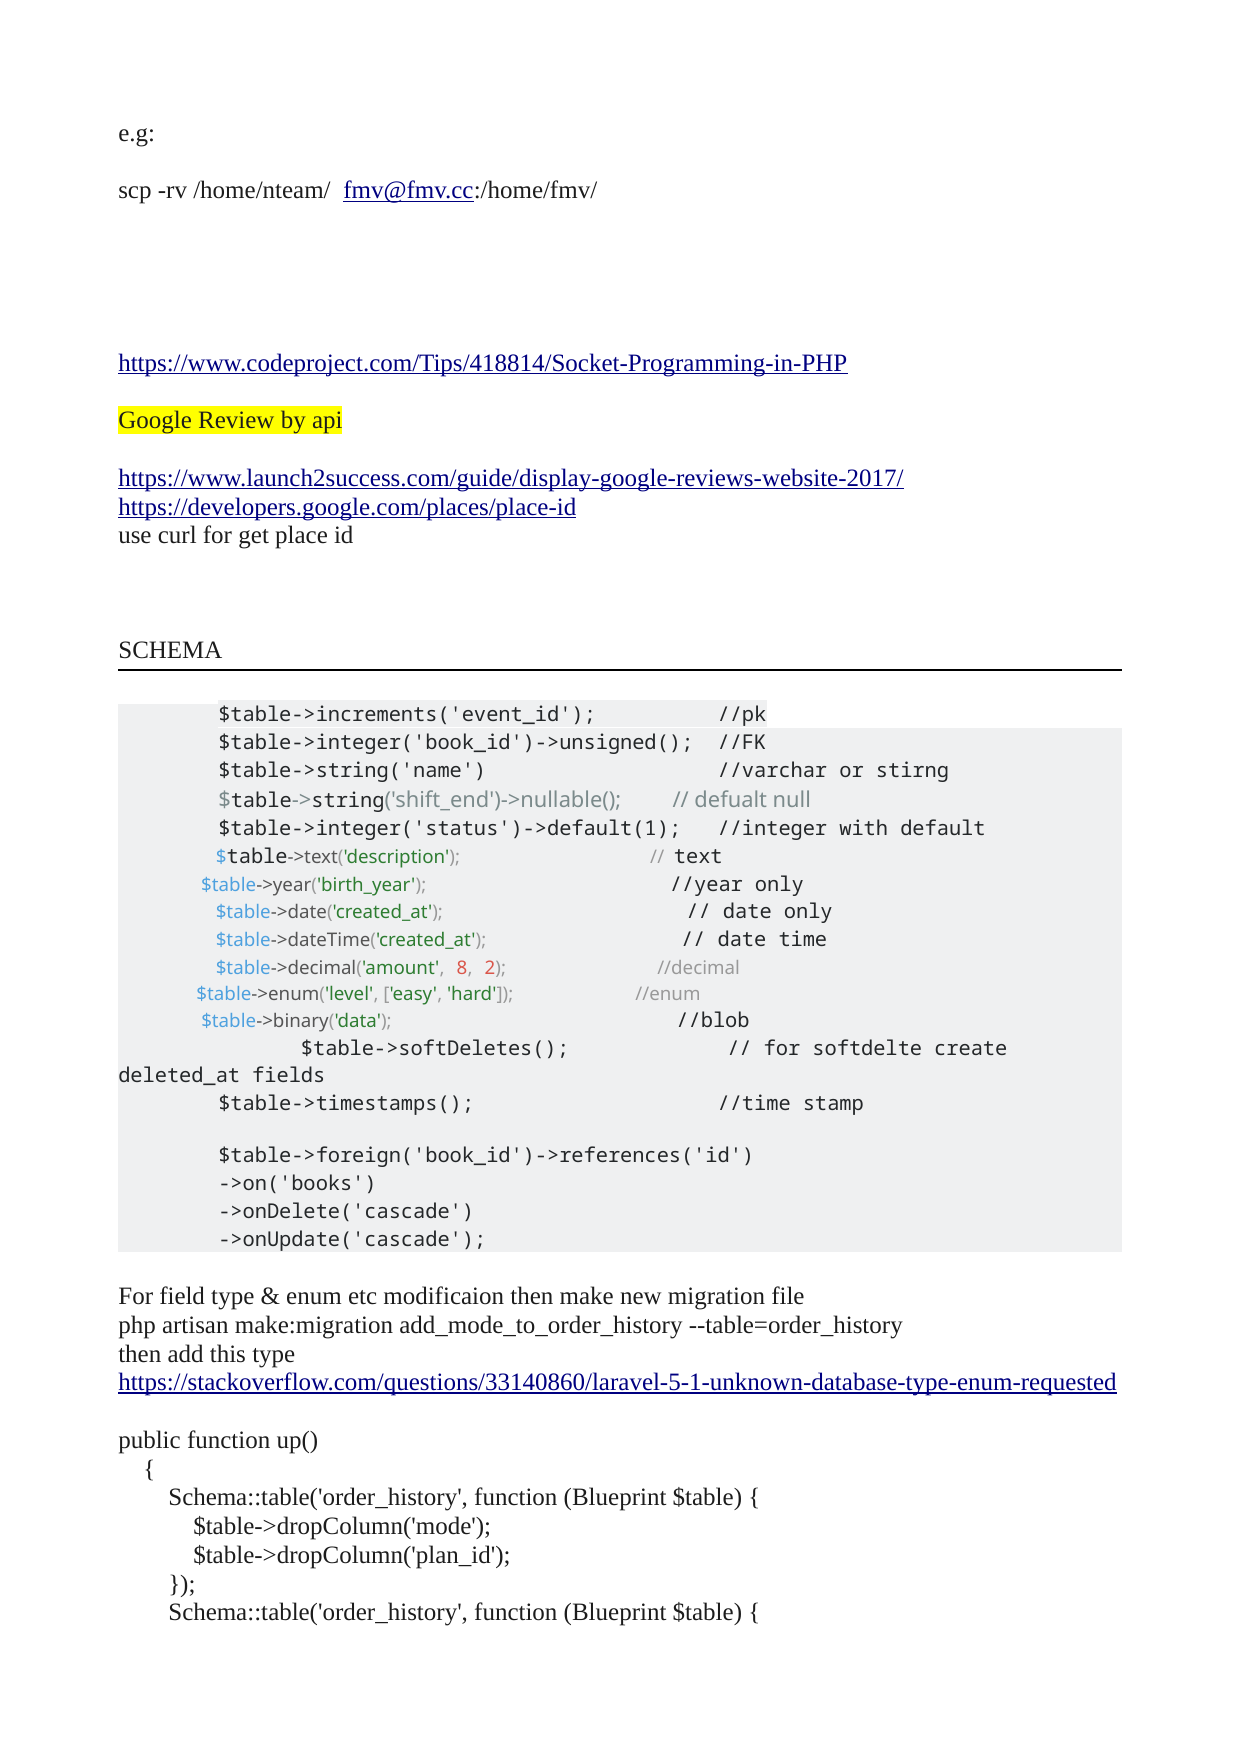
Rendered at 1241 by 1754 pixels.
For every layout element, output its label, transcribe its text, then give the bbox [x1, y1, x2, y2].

text Google Review by api [118, 406, 1122, 434]
text $table->timestamps(); //time stamp [118, 1089, 1122, 1117]
text $table->string('name') //varchar or stirng [118, 756, 1122, 784]
text For field type & enum etc modificaion then make new migration file [118, 1281, 1122, 1310]
text $table->date('created_at'); // date only [118, 897, 1122, 925]
text $table->dropColumn('mode'); [118, 1511, 1122, 1540]
text $table->softDeletes(); // for softdelte create deleted_at fields [118, 1033, 1122, 1089]
text https://www.launch2success.com/guide/display-google-reviews-website-2017/ [118, 463, 1122, 492]
text use curl for get place id [118, 521, 1122, 549]
text $table->integer('book_id')->unsigned(); //FK [118, 728, 1122, 756]
text Schema::table('order_history', function (Blueprint $table) { [118, 1597, 1122, 1626]
text scp -rv /home/nteam/ fmv@fmv.cc:/home/fmv/ [118, 176, 1122, 204]
text $table->decimal('amount', 8, 2); //decimal [118, 952, 1122, 980]
text ->on('books') [118, 1168, 1122, 1196]
text $table->dateTime('created_at'); // date time [118, 925, 1122, 952]
text $table->year('birth_year'); //year only [118, 869, 1122, 897]
text public function up() [118, 1396, 1122, 1454]
text Schema::table('order_history', function (Blueprint $table) { [118, 1482, 1122, 1511]
text $table->increments('event_id'); //pk [118, 700, 1122, 728]
text e.g: [118, 118, 1122, 147]
text $table->dropColumn('plan_id'); [118, 1540, 1122, 1569]
text $table->text('description'); // text [118, 842, 1122, 869]
text { [118, 1454, 1122, 1482]
text ->onUpdate('cascade'); [118, 1224, 1122, 1252]
text ->onDelete('cascade') [118, 1196, 1122, 1224]
text https://www.codeproject.com/Tips/418814/Socket-Programming-in-PHP [118, 348, 1122, 377]
text then add this type https://stackoverflow.com/questions/33140860/laravel-5-1-unknown-database-type-enum-requested [118, 1339, 1122, 1396]
text $table->foreign('book_id')->references('id') [118, 1140, 1122, 1168]
text https://developers.google.com/places/place-id [118, 492, 1122, 521]
text $table->string('shift_end')->nullable(); // defualt null [118, 784, 1122, 813]
text $table->binary('data'); //blob [118, 1006, 1122, 1033]
text }); [118, 1569, 1122, 1597]
text SCHEMA [118, 636, 1122, 669]
text php artisan make:migration add_mode_to_order_history --table=order_history [118, 1310, 1122, 1339]
text $table->integer('status')->default(1); //integer with default [118, 813, 1122, 842]
text $table->enum('level', ['easy', 'hard']); //enum [118, 980, 1122, 1006]
